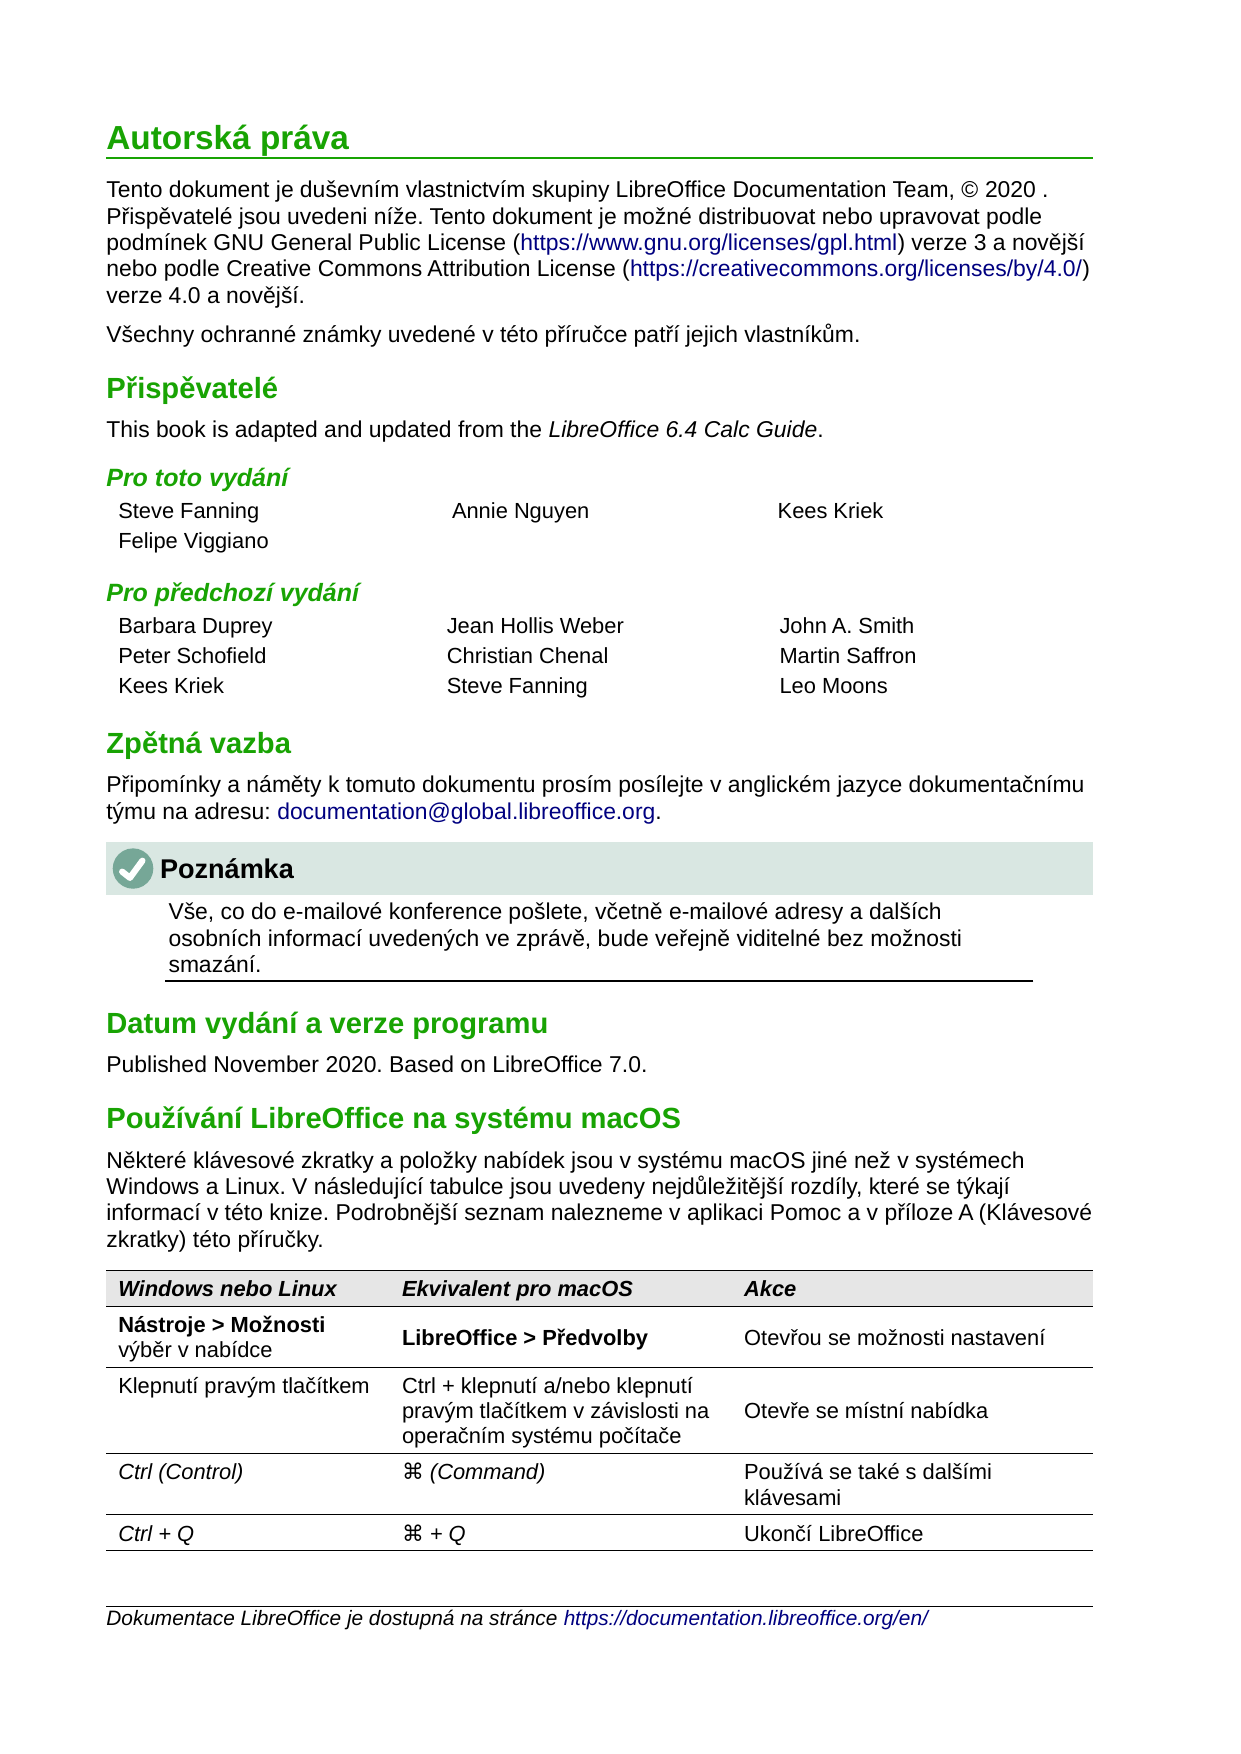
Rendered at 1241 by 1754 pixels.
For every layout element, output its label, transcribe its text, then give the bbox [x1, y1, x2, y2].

table_header John A. Smith [768, 613, 1093, 643]
text Published November 2020. Based on LibreOffice 7.0. [106, 1051, 1093, 1078]
text Připomínky a náměty k tomuto dokumentu prosím posílejte v anglickém jazyce dokumentačnímu týmu na adresu: documentation@global.libreoffice.org. [106, 771, 1093, 824]
subtitle Pro předchozí vydání [106, 578, 1093, 607]
table_cell LibreOffice > Předvolby [390, 1307, 732, 1367]
subtitle Přispěvatelé [106, 371, 1093, 404]
table_cell Kees Kriek [106, 673, 435, 702]
subtitle Používání LibreOffice na systému macOS [106, 1101, 1093, 1135]
table_cell ⌘ (Command) [390, 1454, 732, 1514]
table_cell Otevřou se možnosti nastavení [732, 1307, 1093, 1367]
table_cell [440, 528, 766, 557]
table_header Annie Nguyen [440, 498, 766, 527]
table_header Akce [732, 1271, 1093, 1306]
table_header Jean Hollis Weber [435, 613, 767, 643]
table_cell Ctrl + Q [106, 1515, 390, 1550]
text Všechny ochranné známky uvedené v této příručce patří jejich vlastníkům. [106, 321, 1093, 347]
table_header Barbara Duprey [106, 613, 435, 643]
subtitle Pro toto vydání [106, 463, 1093, 492]
text This book is adapted and updated from the LibreOffice 6.4 Calc Guide. [106, 416, 1093, 442]
table_cell Klepnutí pravým tlačítkem [106, 1368, 390, 1453]
table_cell Ukončí LibreOffice [732, 1515, 1093, 1550]
subtitle Autorská práva [106, 118, 1093, 157]
table_header Windows nebo Linux [106, 1271, 390, 1306]
subtitle Datum vydání a verze programu [106, 1006, 1093, 1039]
text Vše, co do e-mailové konference pošlete, včetně e-mailové adresy a dalších osobních informací uvedených ve zprávě, bude veřejně viditelné bez možnosti smazání. [165, 895, 1033, 980]
table_cell ⌘ + Q [390, 1515, 732, 1550]
text Tento dokument je duševním vlastnictvím skupiny LibreOffice Documentation Team, © 2020 . Přispěvatelé jsou uvedeni níže. Tento dokument je možné distribuovat nebo upravovat podle podmínek GNU General Public License (https://www.gnu.org/licenses/gpl.html) verze 3 a novější nebo podle Creative Commons Attribution License (https://creativecommons.org/licenses/by/4.0/) verze 4.0 a novější. [106, 176, 1093, 308]
text Některé klávesové zkratky a položky nabídek jsou v systému macOS jiné než v systémech Windows a Linux. V následující tabulce jsou uvedeny nejdůležitější rozdíly, které se týkají informací v této knize. Podrobnější seznam nalezneme v aplikaci Pomoc a v příloze A (Klávesové zkratky) této příručky. [106, 1147, 1093, 1252]
table_header Kees Kriek [766, 498, 1093, 527]
table_cell Používá se také s dalšími klávesami [732, 1454, 1093, 1514]
table_cell Peter Schofield [106, 643, 435, 672]
table_cell Felipe Viggiano [106, 528, 440, 557]
table_cell Leo Moons [768, 673, 1093, 702]
subtitle Zpětná vazba [106, 726, 1093, 759]
table_header Steve Fanning [106, 498, 440, 527]
table_cell Ctrl (Control) [106, 1454, 390, 1514]
table_cell Ctrl + klepnutí a/nebo klepnutí pravým tlačítkem v závislosti na operačním systému počítače [390, 1368, 732, 1453]
table_cell Otevře se místní nabídka [732, 1368, 1093, 1453]
table_cell Steve Fanning [435, 673, 767, 702]
table_cell Christian Chenal [435, 643, 767, 672]
table_cell Nástroje > Možnosti výběr v nabídce [106, 1307, 390, 1367]
subtitle Poznámka [106, 842, 1093, 895]
table_cell Martin Saffron [768, 643, 1093, 672]
table_cell [766, 528, 1093, 557]
table_header Ekvivalent pro macOS [390, 1271, 732, 1306]
